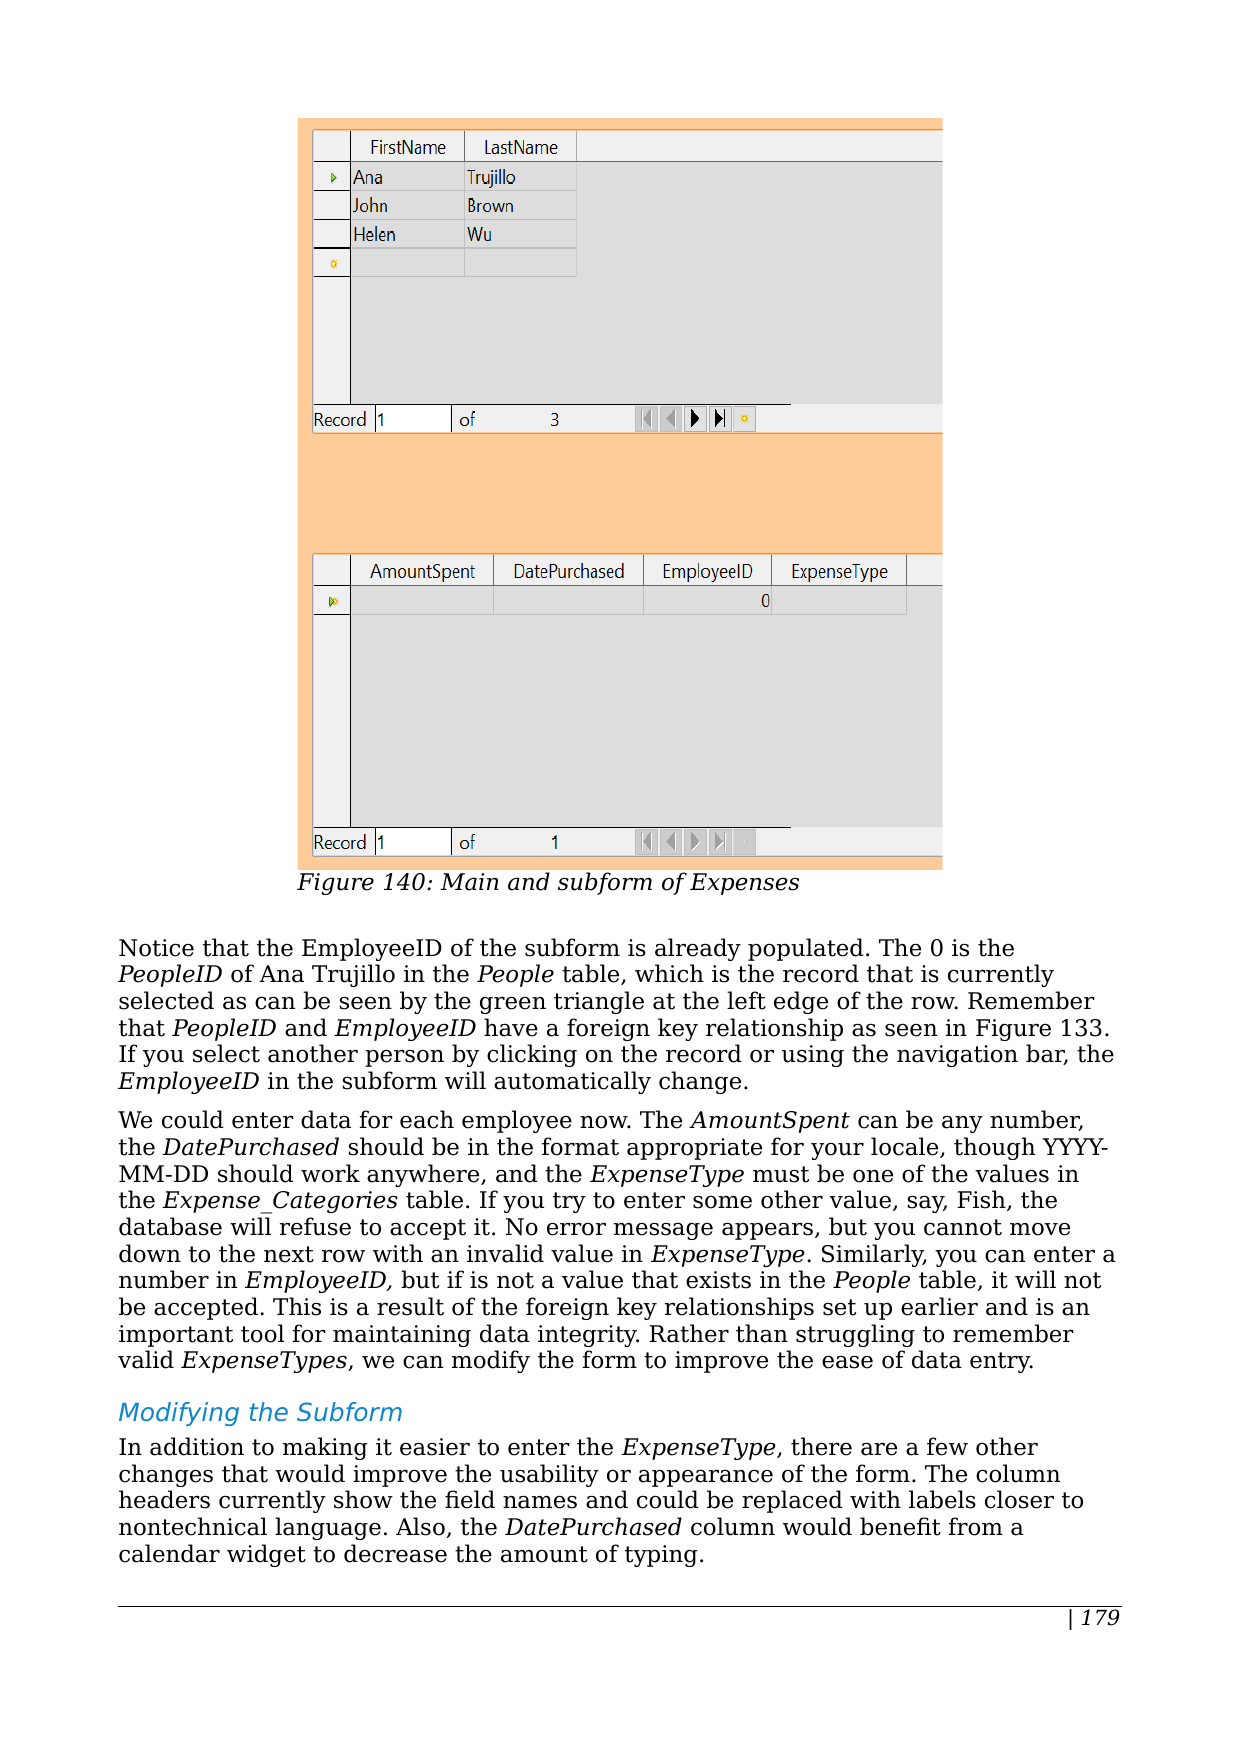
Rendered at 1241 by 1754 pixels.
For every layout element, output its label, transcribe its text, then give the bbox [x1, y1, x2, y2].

picture [297, 118, 943, 870]
text We could enter data for each employee now. The AmountSpent can be any number, the DatePurchased should be in the format appropriate for your locale, though YYYY-MM-DD should work anywhere, and the ExpenseType must be one of the values in the Expense_Categories table. If you try to enter some other value, say, Fish, the database will refuse to accept it. No error message appears, but you cannot move down to the next row with an invalid value in ExpenseType. Similarly, you can enter a number in EmployeeID, but if is not a value that exists in the People table, it will not be accepted. This is a result of the foreign key relationships set up earlier and is an important tool for maintaining data integrity. Rather than struggling to remember valid ExpenseTypes, we can modify the form to improve the ease of data entry. [118, 1107, 1122, 1374]
text Notice that the EmployeeID of the subform is already populated. The 0 is the PeopleID of Ana Trujillo in the People table, which is the record that is currently selected as can be seen by the green triangle at the left edge of the row. Remember that PeopleID and EmployeeID have a foreign key relationship as seen in Figure 133. If you select another person by clicking on the record or using the navigation bar, the EmployeeID in the subform will automatically change. [118, 935, 1122, 1095]
subtitle Modifying the Subform [118, 1398, 1122, 1428]
text Figure 140: Main and subform of Expenses [297, 870, 943, 896]
text In addition to making it easier to enter the ExpenseType, there are a few other changes that would improve the usability or appearance of the form. The column headers currently show the field names and could be replaced with labels closer to nontechnical language. Also, the DatePurchased column would benefit from a calendar widget to decrease the amount of typing. [118, 1434, 1122, 1567]
